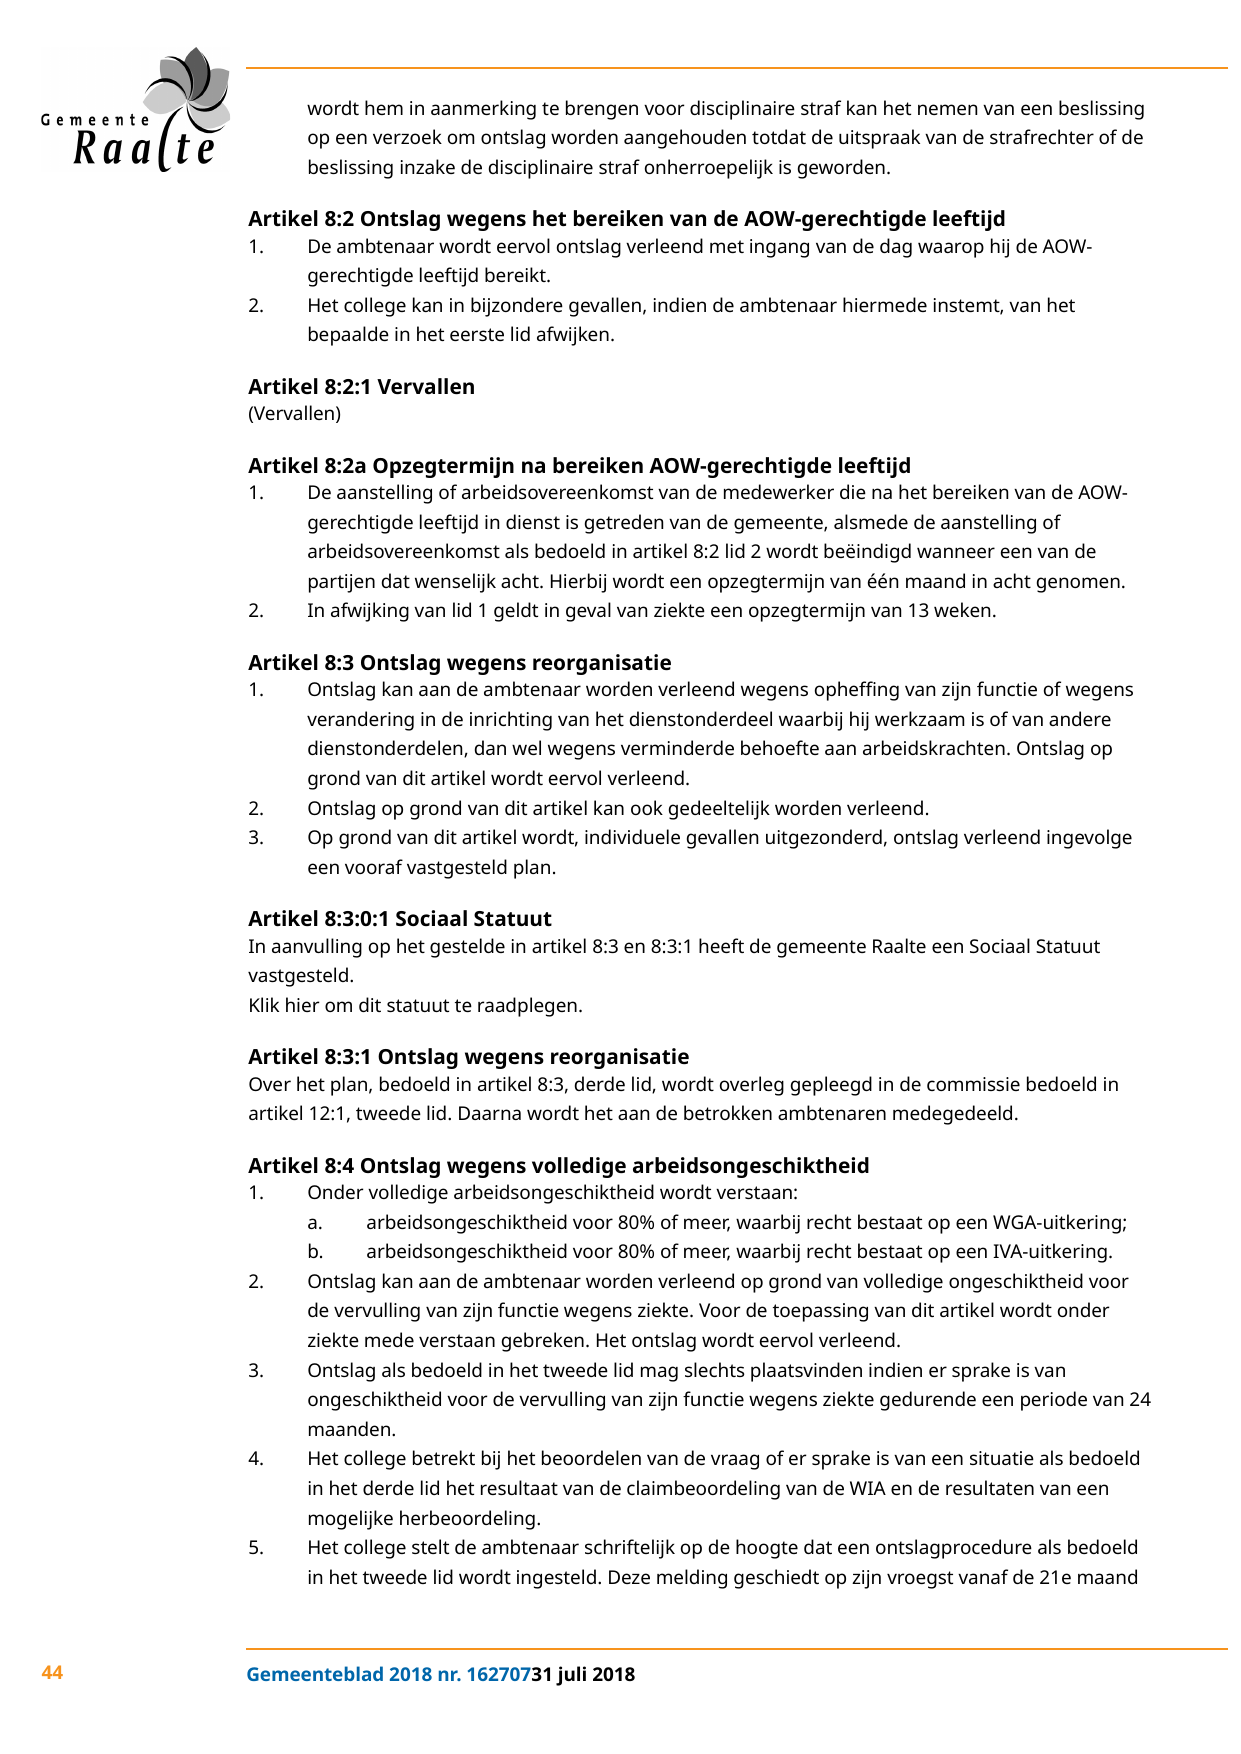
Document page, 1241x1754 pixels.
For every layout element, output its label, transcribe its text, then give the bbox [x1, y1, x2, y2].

text In aanvulling op het gestelde in artikel 8:3 en 8:3:1 heeft de gemeente Raalte een Sociaal Statuut vastgesteld. [248, 933, 1152, 988]
list arbeidsongeschiktheid voor 80% of meer, waarbij recht bestaat op een WGA-uitkering; [307, 1209, 1152, 1234]
list Het college betrekt bij het beoordelen van de vraag of er sprake is van een situatie als bedoeld in het derde lid het resultaat van de claimbeoordeling van de WIA en de resultaten van een mogelijke herbeoordeling. [248, 1446, 1152, 1530]
list De ambtenaar wordt eervol ontslag verleend met ingang van de dag waarop hij de AOW-gerechtigde leeftijd bereikt. [248, 233, 1152, 288]
list Onder volledige arbeidsongeschiktheid wordt verstaan: [248, 1179, 1152, 1205]
text Artikel 8:4 Ontslag wegens volledige arbeidsongeschiktheid [248, 1151, 1152, 1179]
list In afwijking van lid 1 geldt in geval van ziekte een opzegtermijn van 13 weken. [248, 598, 1152, 623]
text Artikel 8:3:1 Ontslag wegens reorganisatie [248, 1042, 1152, 1071]
text Artikel 8:2 Ontslag wegens het bereiken van de AOW-gerechtigde leeftijd [248, 204, 1152, 233]
list Het college stelt de ambtenaar schriftelijk op de hoogte dat een ontslagprocedure als bedoeld in het tweede lid wordt ingesteld. Deze melding geschiedt op zijn vroegst vanaf de 21e maand [248, 1534, 1152, 1589]
list Ontslag kan aan de ambtenaar worden verleend op grond van volledige ongeschiktheid voor de vervulling van zijn functie wegens ziekte. Voor de toepassing van dit artikel wordt onder ziekte mede verstaan gebreken. Het ontslag wordt eervol verleend. [248, 1268, 1152, 1353]
text Over het plan, bedoeld in artikel 8:3, derde lid, wordt overleg gepleegd in de commissie bedoeld in artikel 12:1, tweede lid. Daarna wordt het aan de betrokken ambtenaren medegedeeld. [248, 1071, 1152, 1126]
list Op grond van dit artikel wordt, individuele gevallen uitgezonderd, ontslag verleend ingevolge een vooraf vastgesteld plan. [248, 824, 1152, 880]
list arbeidsongeschiktheid voor 80% of meer, waarbij recht bestaat op een IVA-uitkering. [307, 1238, 1152, 1264]
text Artikel 8:2:1 Vervallen [248, 372, 1152, 400]
list wordt hem in aanmerking te brengen voor disciplinaire straf kan het nemen van een beslissing op een verzoek om ontslag worden aangehouden totdat de uitspraak van de strafrechter of de beslissing inzake de disciplinaire straf onherroepelijk is geworden. [248, 95, 1152, 180]
list Het college kan in bijzondere gevallen, indien de ambtenaar hiermede instemt, van het bepaalde in het eerste lid afwijken. [248, 292, 1152, 347]
list Ontslag op grond van dit artikel kan ook gedeeltelijk worden verleend. [248, 795, 1152, 821]
text Artikel 8:3:0:1 Sociaal Statuut [248, 904, 1152, 933]
list De aanstelling of arbeidsovereenkomst van de medewerker die na het bereiken van de AOW-gerechtigde leeftijd in dienst is getreden van de gemeente, alsmede de aanstelling of arbeidsovereenkomst als bedoeld in artikel 8:2 lid 2 wordt beëindigd wanneer een van de partijen dat wenselijk acht. Hierbij wordt een opzegtermijn van één maand in acht genomen. [248, 479, 1152, 594]
text (Vervallen) [248, 400, 1152, 426]
picture [41, 47, 231, 172]
list Ontslag kan aan de ambtenaar worden verleend wegens opheffing van zijn functie of wegens verandering in de inrichting van het dienstonderdeel waarbij hij werkzaam is of van andere dienstonderdelen, dan wel wegens verminderde behoefte aan arbeidskrachten. Ontslag op grond van dit artikel wordt eervol verleend. [248, 676, 1152, 791]
text Artikel 8:3 Ontslag wegens reorganisatie [248, 648, 1152, 676]
text Artikel 8:2a Opzegtermijn na bereiken AOW-gerechtigde leeftijd [248, 451, 1152, 479]
text Klik hier om dit statuut te raadplegen. [248, 992, 1152, 1018]
list Ontslag als bedoeld in het tweede lid mag slechts plaatsvinden indien er sprake is van ongeschiktheid voor de vervulling van zijn functie wegens ziekte gedurende een periode van 24 maanden. [248, 1357, 1152, 1442]
